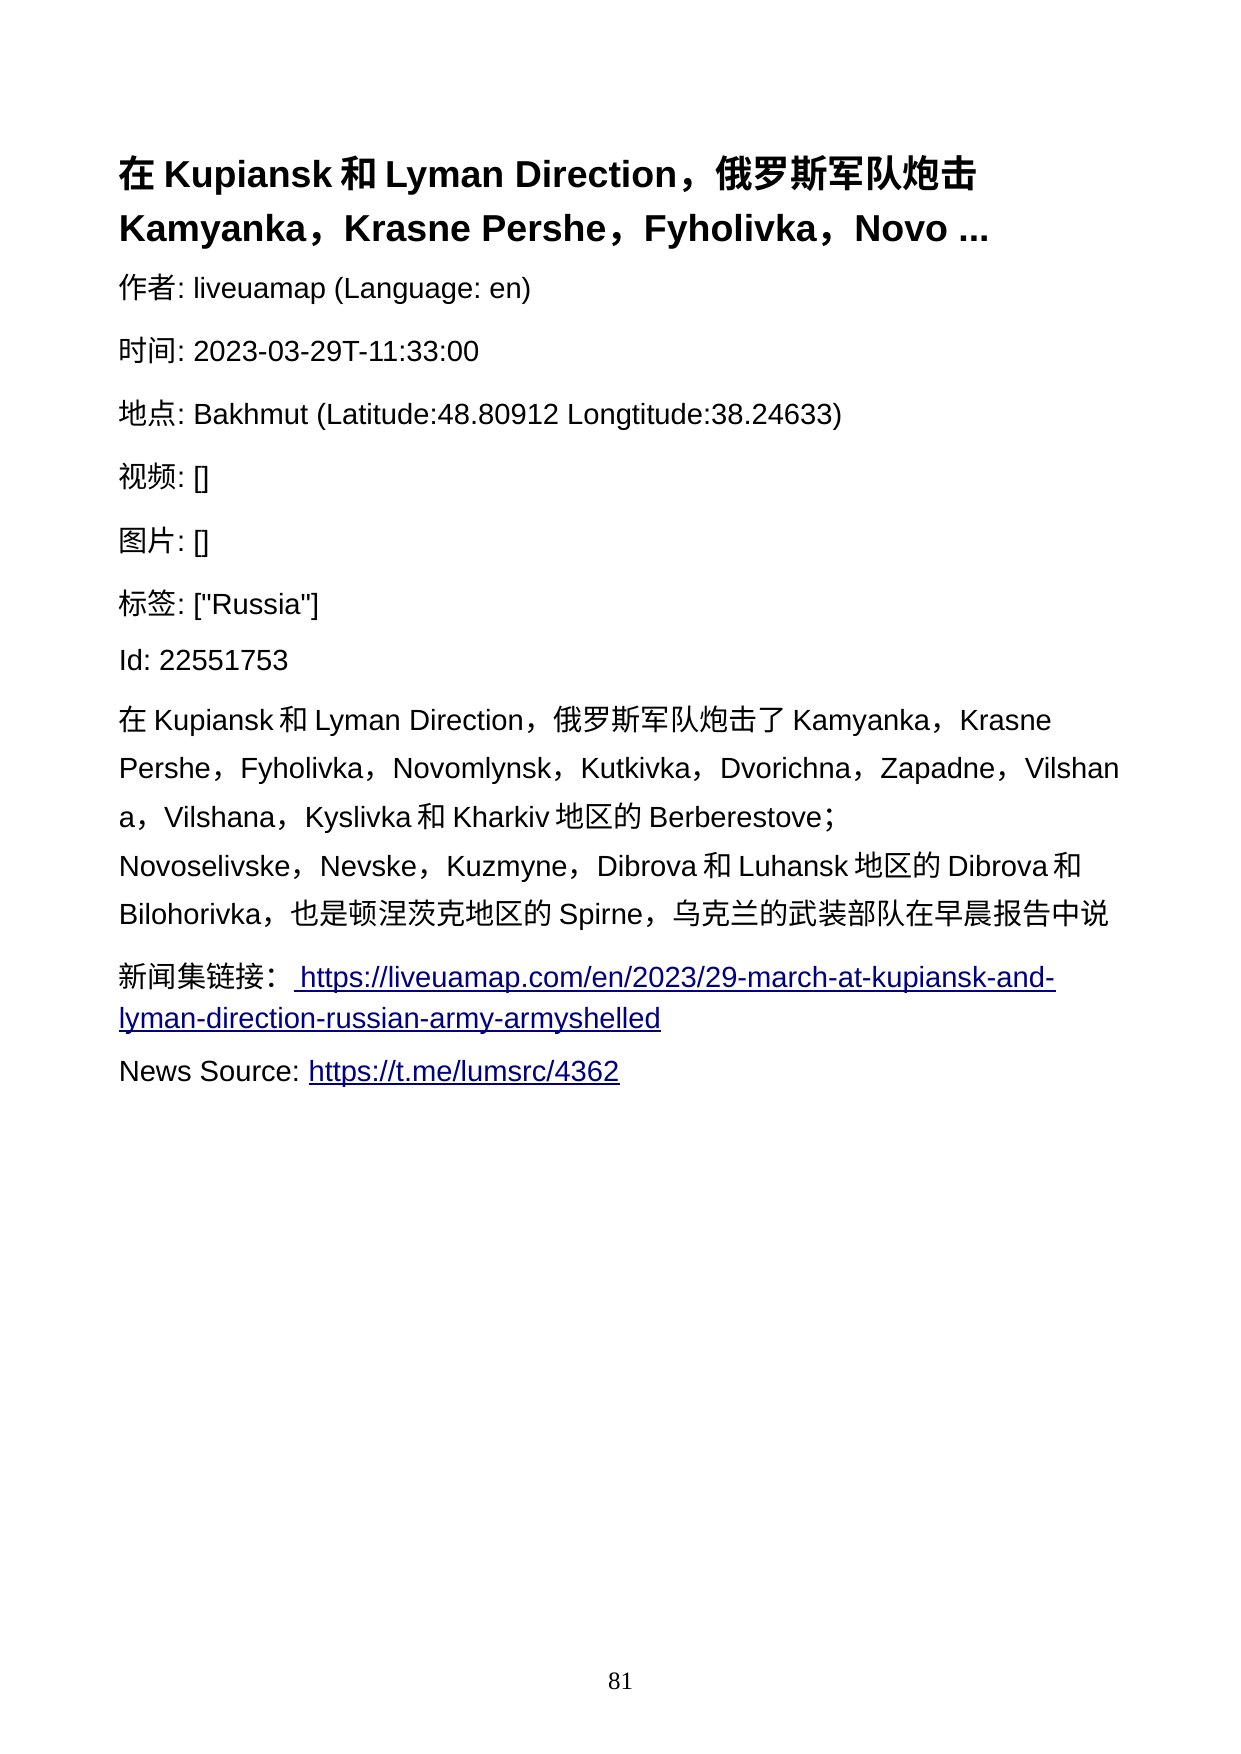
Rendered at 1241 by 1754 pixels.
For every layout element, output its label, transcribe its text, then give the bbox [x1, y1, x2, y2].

subtitle 在Kupiansk和Lyman Direction，俄罗斯军队炮击Kamyanka，Krasne Pershe，Fyholivka，Novo ... [118, 143, 1122, 252]
text News Source: https://t.me/lumsrc/4362 [118, 1054, 1122, 1088]
text 时间: 2023-03-29T-11:33:00 [118, 328, 1122, 370]
text 在Kupiansk和Lyman Direction，俄罗斯军队炮击了Kamyanka，Krasne Pershe，Fyholivka，Novomlynsk，Kutkivka，Dvorichna，Zapadne，Vilshana，Vilshana，Kyslivka和Kharkiv地区的Berberestove； Novoselivske，Nevske，Kuzmyne，Dibrova和Luhansk地区的Dibrova和Bilohorivka，也是顿涅茨克地区的Spirne，乌克兰的武装部队在早晨报告中说 [118, 696, 1122, 933]
text 作者: liveuamap (Language: en) [118, 264, 1122, 307]
text Id: 22551753 [118, 643, 1122, 677]
text 标签: ["Russia"] [118, 580, 1122, 622]
text 视频: [] [118, 454, 1122, 496]
text 图片: [] [118, 517, 1122, 559]
text 地点: Bakhmut (Latitude:48.80912 Longtitude:38.24633) [118, 391, 1122, 433]
text 新闻集链接： https://liveuamap.com/en/2023/29-march-at-kupiansk-and-lyman-direction-russian-army-armyshelled [118, 954, 1122, 1034]
